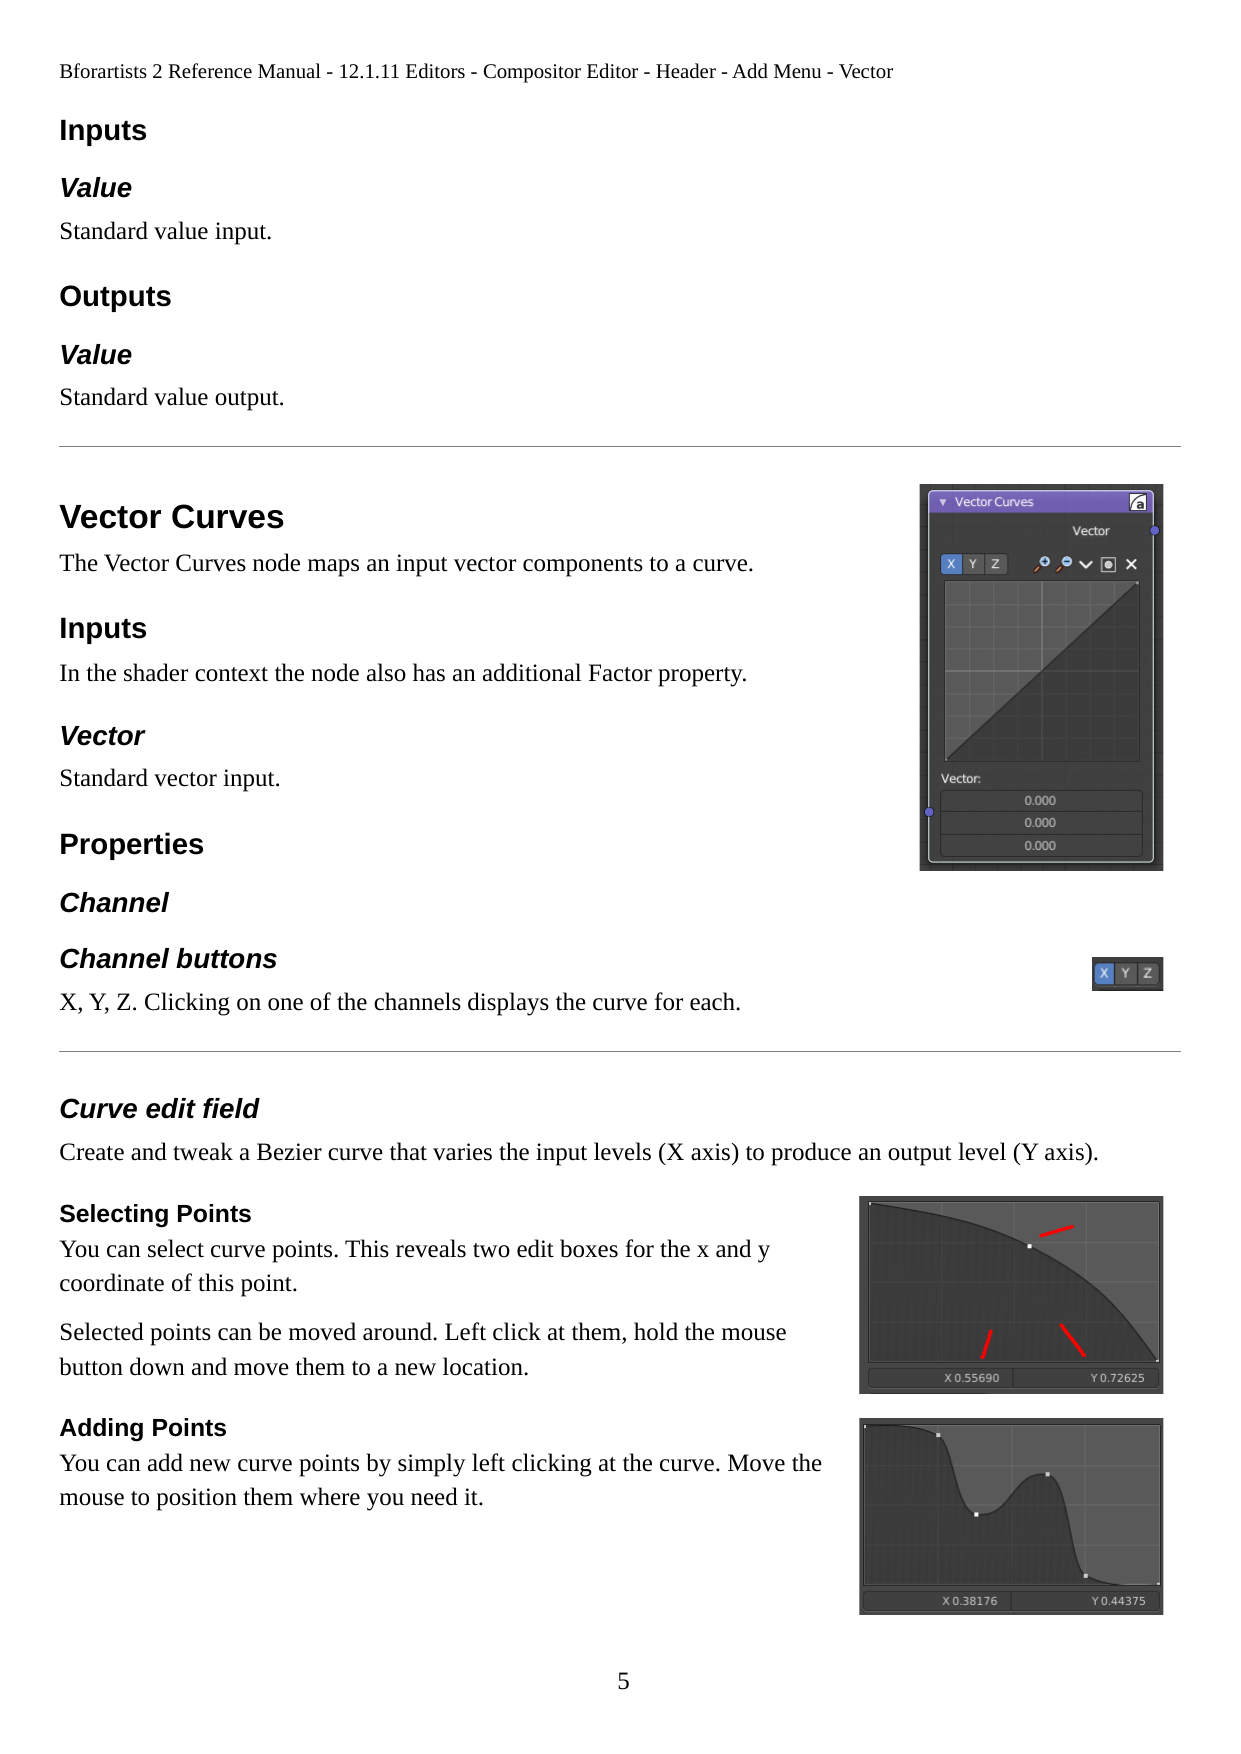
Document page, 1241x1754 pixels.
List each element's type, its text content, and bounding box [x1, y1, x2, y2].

text The Vector Curves node maps an input vector components to a curve. [59, 548, 919, 576]
subtitle Channel [59, 886, 1181, 918]
subtitle Outputs [59, 279, 1181, 313]
subtitle [1164, 719, 1181, 751]
subtitle Adding Points [59, 1413, 1181, 1442]
picture [919, 484, 1164, 871]
subtitle Value [59, 338, 1181, 370]
subtitle Inputs [59, 113, 1181, 146]
subtitle Vector Curves [59, 497, 919, 535]
text In the shader context the node also has an additional Factor property. [59, 658, 919, 686]
subtitle Curve edit field [59, 1093, 1181, 1125]
text Standard vector input. [59, 763, 919, 792]
picture [859, 1418, 1164, 1615]
text X, Y, Z. Clicking on one of the channels displays the curve for each. [59, 987, 1181, 1016]
text Selected points can be moved around. Left click at them, hold the mouse button down and move them to a new location. [59, 1317, 859, 1380]
picture [859, 1196, 1164, 1394]
text You can add new curve points by simply left clicking at the curve. Move the mouse to position them where you need it. [59, 1448, 859, 1511]
picture [1092, 957, 1164, 991]
subtitle Value [59, 171, 1181, 203]
subtitle [1164, 497, 1181, 535]
subtitle [1164, 611, 1181, 645]
subtitle Vector [59, 719, 919, 751]
text You can select curve points. This reveals two edit boxes for the x and y coordinate of this point. [59, 1234, 859, 1297]
subtitle Properties [59, 827, 919, 861]
text [1164, 763, 1181, 792]
text Standard value input. [59, 216, 1181, 244]
subtitle Selecting Points [59, 1199, 859, 1227]
subtitle Channel buttons [59, 943, 1181, 975]
subtitle Inputs [59, 611, 919, 645]
subtitle [1164, 827, 1181, 861]
text Create and tweak a Bezier curve that varies the input levels (X axis) to produce an output level (Y axis). [59, 1137, 1181, 1166]
text Standard value output. [59, 382, 1181, 411]
subtitle [1164, 1199, 1181, 1227]
